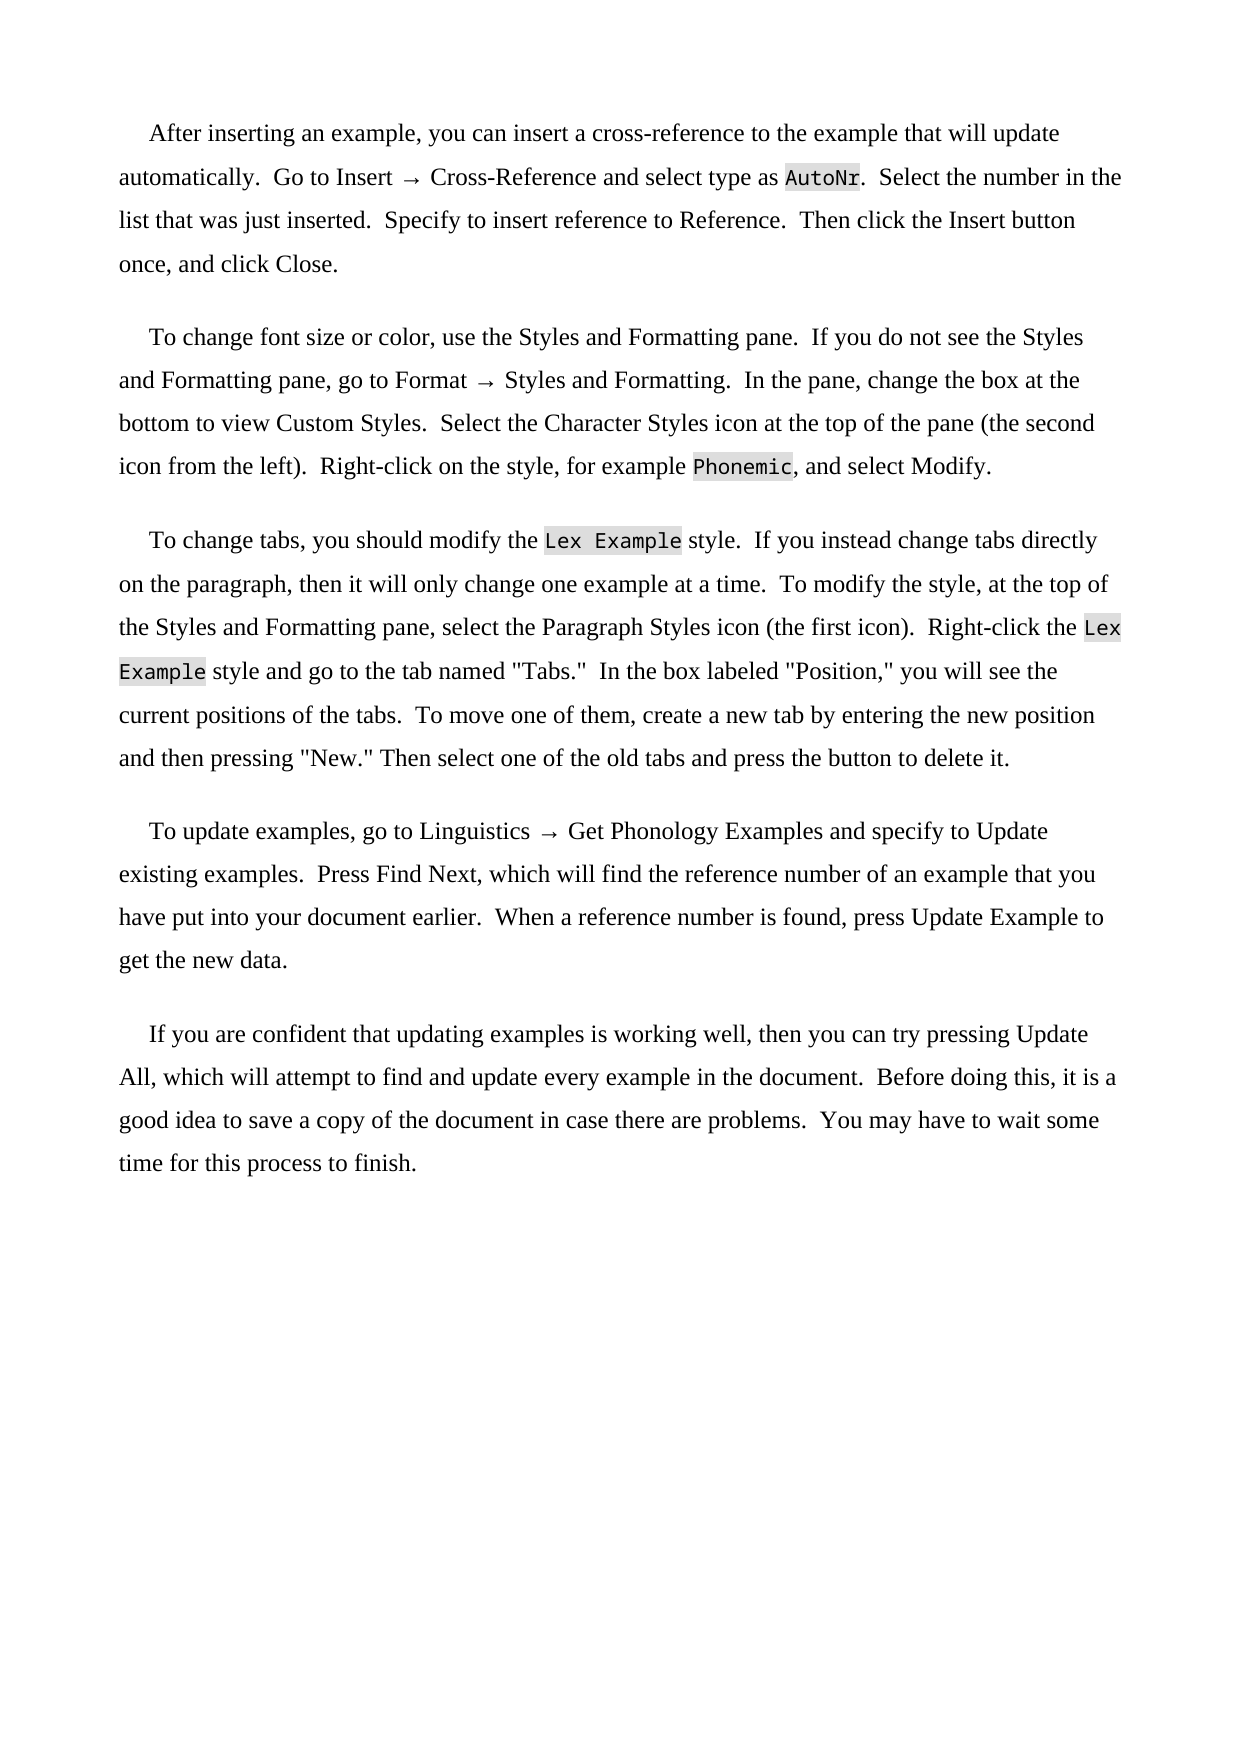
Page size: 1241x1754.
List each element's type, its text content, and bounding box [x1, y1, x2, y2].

text To change font size or color, use the Styles and Formatting pane. If you do not see the Styles and Formatting pane, go to Format → Styles and Formatting. In the pane, change the box at the bottom to view Custom Styles. Select the Character Styles icon at the top of the pane (the second icon from the left). Right-click on the style, for example Phonemic, and select Modify. [118, 322, 1122, 481]
text If you are confident that updating examples is working well, then you can try pressing Update All, which will attempt to find and update every example in the document. Before doing this, it is a good idea to save a copy of the document in case there are problems. You may have to wait some time for this process to finish. [118, 1019, 1122, 1177]
text To update examples, go to Linguistics → Get Phonology Examples and specify to Update existing examples. Press Find Next, which will find the reference number of an example that you have put into your document earlier. When a reference number is found, press Update Example to get the new data. [118, 816, 1122, 974]
text To change tabs, you should modify the Lex Example style. If you instead change tabs directly on the paragraph, then it will only change one example at a time. To modify the style, at the top of the Styles and Formatting pane, select the Paragraph Styles icon (the first icon). Right-click the Lex Example style and go to the tab named "Tabs." In the box labeled "Position," you will see the current positions of the tabs. To move one of them, create a new tab by entering the new position and then pressing "New." Then select one of the old tabs and press the button to delete it. [118, 525, 1122, 772]
text After inserting an example, you can insert a cross-reference to the example that will update automatically. Go to Insert → Cross-Reference and select type as AutoNr. Select the number in the list that was just inserted. Specify to insert reference to Reference. Then click the Insert button once, and click Close. [118, 118, 1122, 277]
